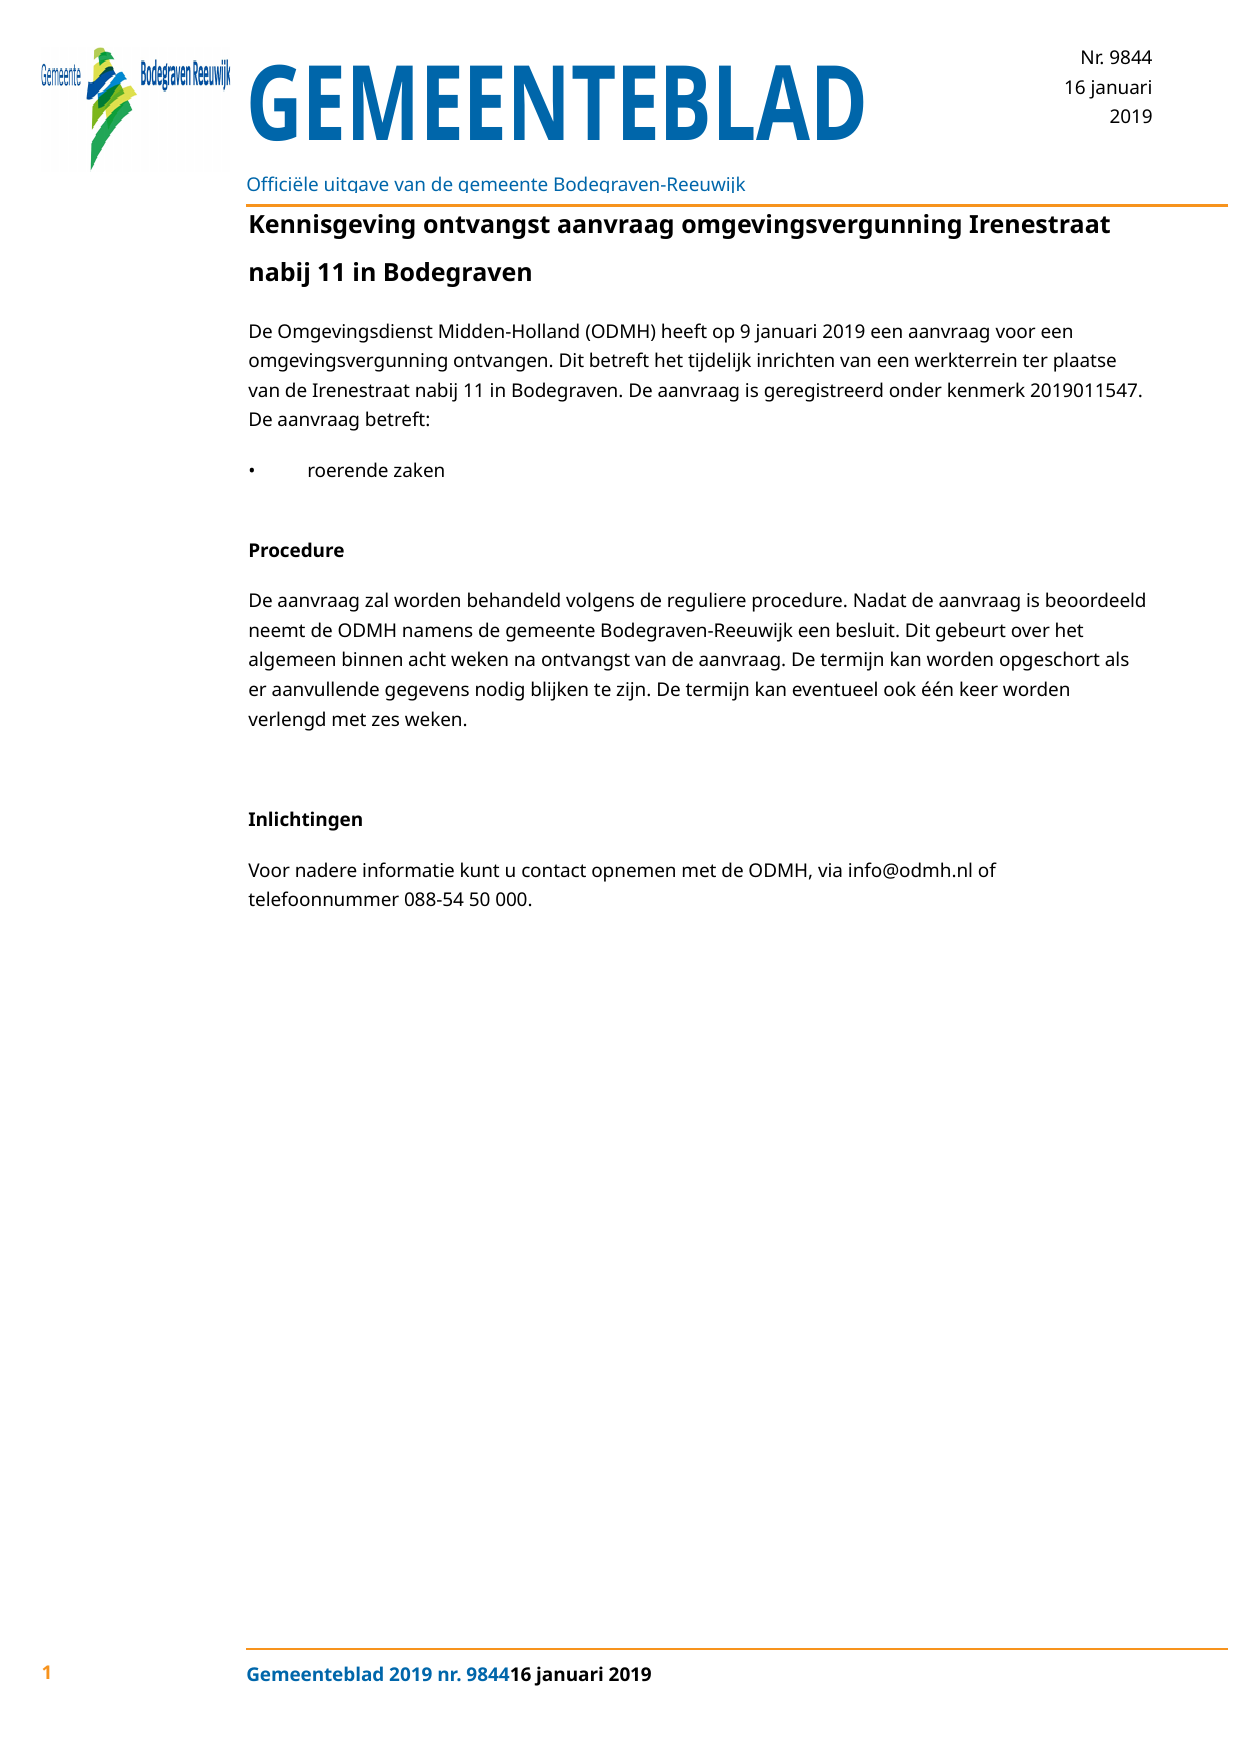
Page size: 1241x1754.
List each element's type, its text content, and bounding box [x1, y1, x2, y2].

text Voor nadere informatie kunt u contact opnemen met de ODMH, via info@odmh.nl of telefoonnummer 088-54 50 000. [248, 857, 1152, 912]
text Kennisgeving ontvangst aanvraag omgevingsvergunning Irenestraat nabij 11 in Bodegraven [248, 207, 1152, 288]
text Inlichtingen [248, 807, 1152, 832]
text De aanvraag zal worden behandeld volgens de reguliere procedure. Nadat de aanvraag is beoordeeld neemt de ODMH namens de gemeente Bodegraven-Reeuwijk een besluit. Dit gebeurt over het algemeen binnen acht weken na ontvangst van de aanvraag. De termijn kan worden opgeschort als er aanvullende gegevens nodig blijken te zijn. De termijn kan eventueel ook één keer worden verlengd met zes weken. [248, 587, 1152, 732]
list roerende zaken [248, 457, 1152, 483]
text De Omgevingsdienst Midden-Holland (ODMH) heeft op 9 januari 2019 een aanvraag voor een omgevingsvergunning ontvangen. Dit betreft het tijdelijk inrichten van een werkterrein ter plaatse van de Irenestraat nabij 11 in Bodegraven. De aanvraag is geregistreerd onder kenmerk 2019011547. De aanvraag betreft: [248, 318, 1152, 432]
picture [41, 47, 231, 172]
text Procedure [248, 537, 1152, 563]
